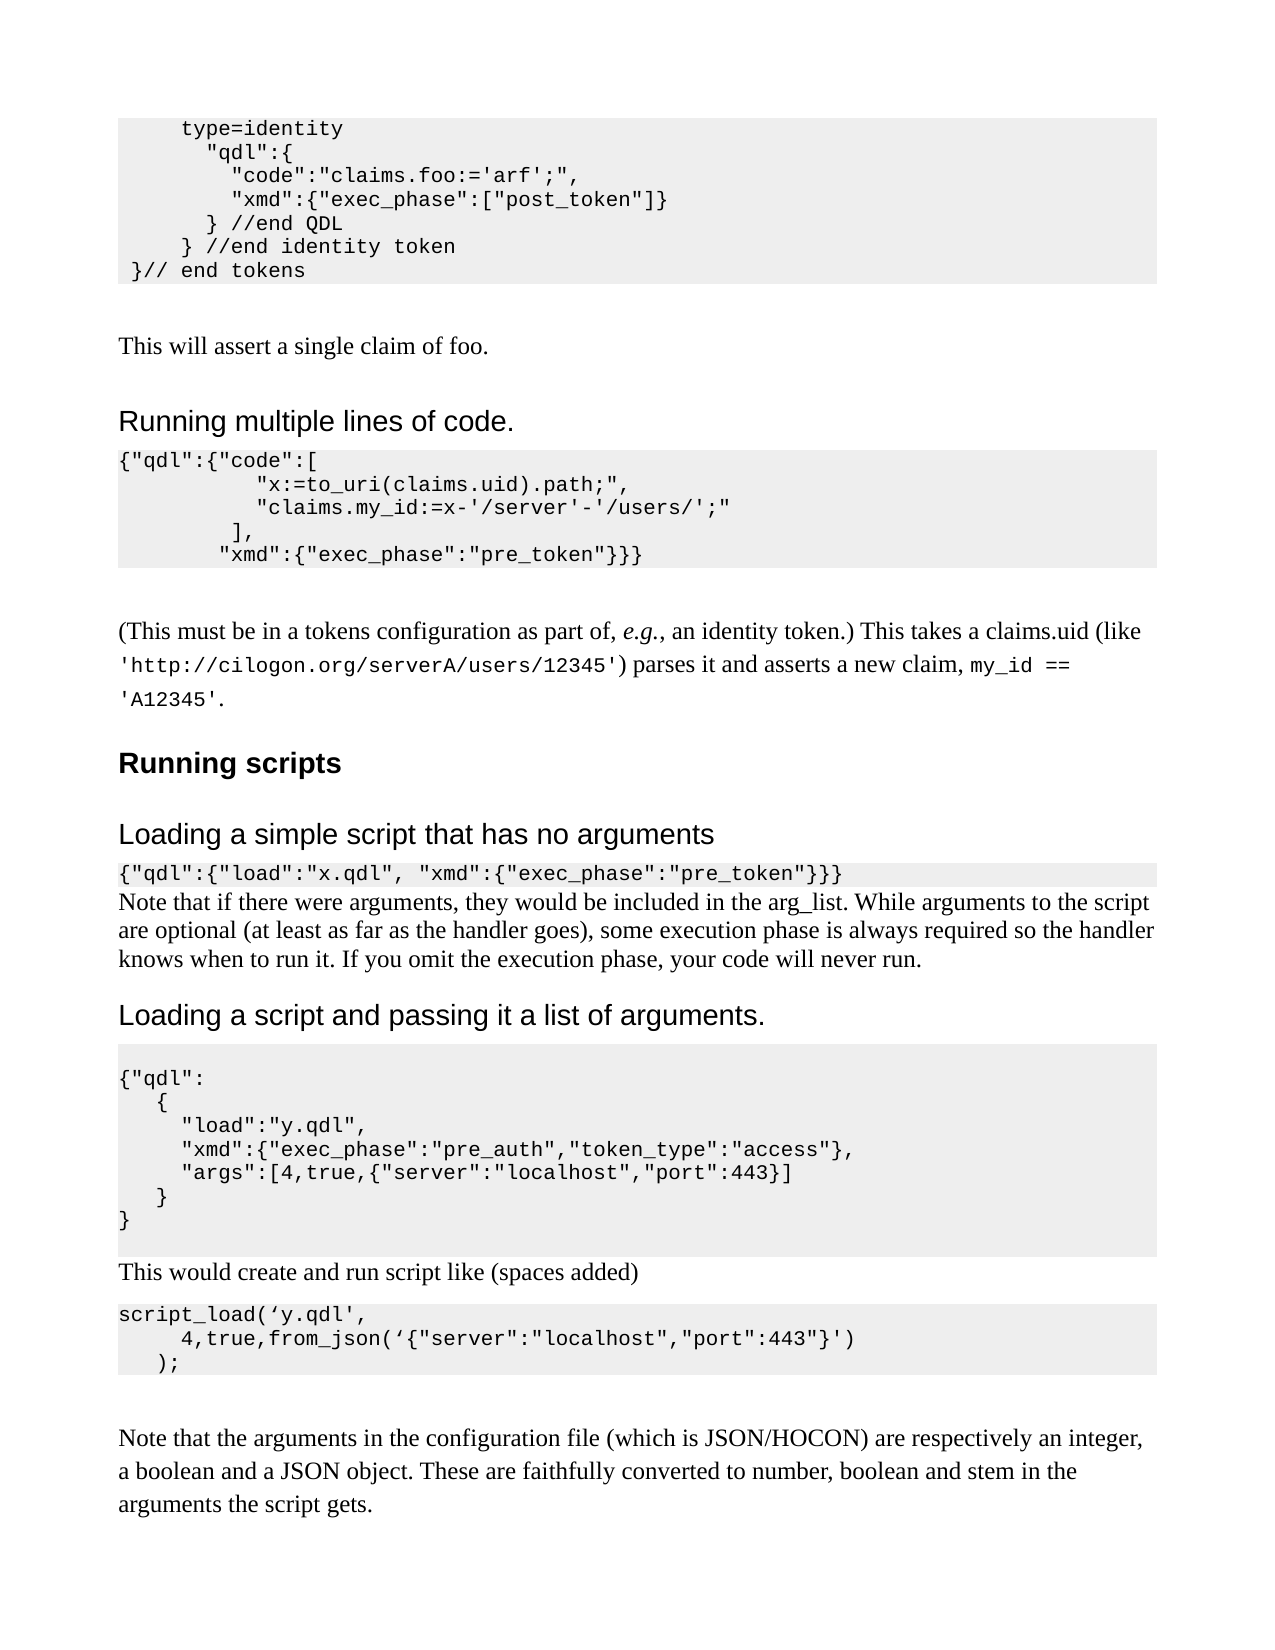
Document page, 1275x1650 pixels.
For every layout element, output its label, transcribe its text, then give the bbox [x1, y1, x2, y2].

text {"qdl": [118, 1068, 1157, 1091]
text "claims.my_id:=x-'/server'-'/users/';" [118, 497, 1157, 521]
text ); [118, 1352, 1157, 1375]
text {"qdl":{"code":[ [118, 450, 1157, 473]
text script_load(‘y.qdl', [118, 1304, 1157, 1328]
text "args":[4,true,{"server":"localhost","port":443}] [118, 1162, 1157, 1186]
text "load":"y.qdl", [118, 1115, 1157, 1138]
text } [118, 1209, 1157, 1233]
text type=identity [118, 118, 1157, 142]
text Note that the arguments in the configuration file (which is JSON/HOCON) are respectively an integer, a boolean and a JSON object. These are faithfully converted to number, boolean and stem in the arguments the script gets. [118, 1423, 1157, 1518]
text } [118, 1186, 1157, 1209]
subtitle Running multiple lines of code. [118, 404, 1157, 437]
subtitle Loading a simple script that has no arguments [118, 817, 1157, 851]
text This would create and run script like (spaces added) [118, 1257, 1157, 1286]
text { [118, 1091, 1157, 1115]
text Note that if there were arguments, they would be included in the arg_list. While arguments to the script are optional (at least as far as the handler goes), some execution phase is always required so the handler knows when to run it. If you omit the execution phase, your code will never run. [118, 887, 1157, 973]
subtitle Running scripts [118, 746, 1157, 779]
text {"qdl":{"load":"x.qdl", "xmd":{"exec_phase":"pre_token"}}} [118, 863, 1157, 887]
text "xmd":{"exec_phase":["post_token"]} [118, 189, 1157, 213]
text "xmd":{"exec_phase":"pre_auth","token_type":"access"}, [118, 1138, 1157, 1162]
text "x:=to_uri(claims.uid).path;", [118, 473, 1157, 497]
text "xmd":{"exec_phase":"pre_token"}}} [118, 544, 1157, 568]
text }// end tokens [118, 260, 1157, 284]
text ], [118, 521, 1157, 544]
subtitle Loading a script and passing it a list of arguments. [118, 998, 1157, 1031]
text 4,true,from_json(‘{"server":"localhost","port":443"}') [118, 1328, 1157, 1352]
text "code":"claims.foo:='arf';", [118, 165, 1157, 189]
text } //end identity token [118, 236, 1157, 260]
text This will assert a single claim of foo. [118, 331, 1157, 360]
text "qdl":{ [118, 142, 1157, 165]
text } //end QDL [118, 213, 1157, 236]
text (This must be in a tokens configuration as part of, e.g., an identity token.) This takes a claims.uid (like 'http://cilogon.org/serverA/users/12345') parses it and asserts a new claim, my_id == 'A12345'. [118, 616, 1157, 712]
